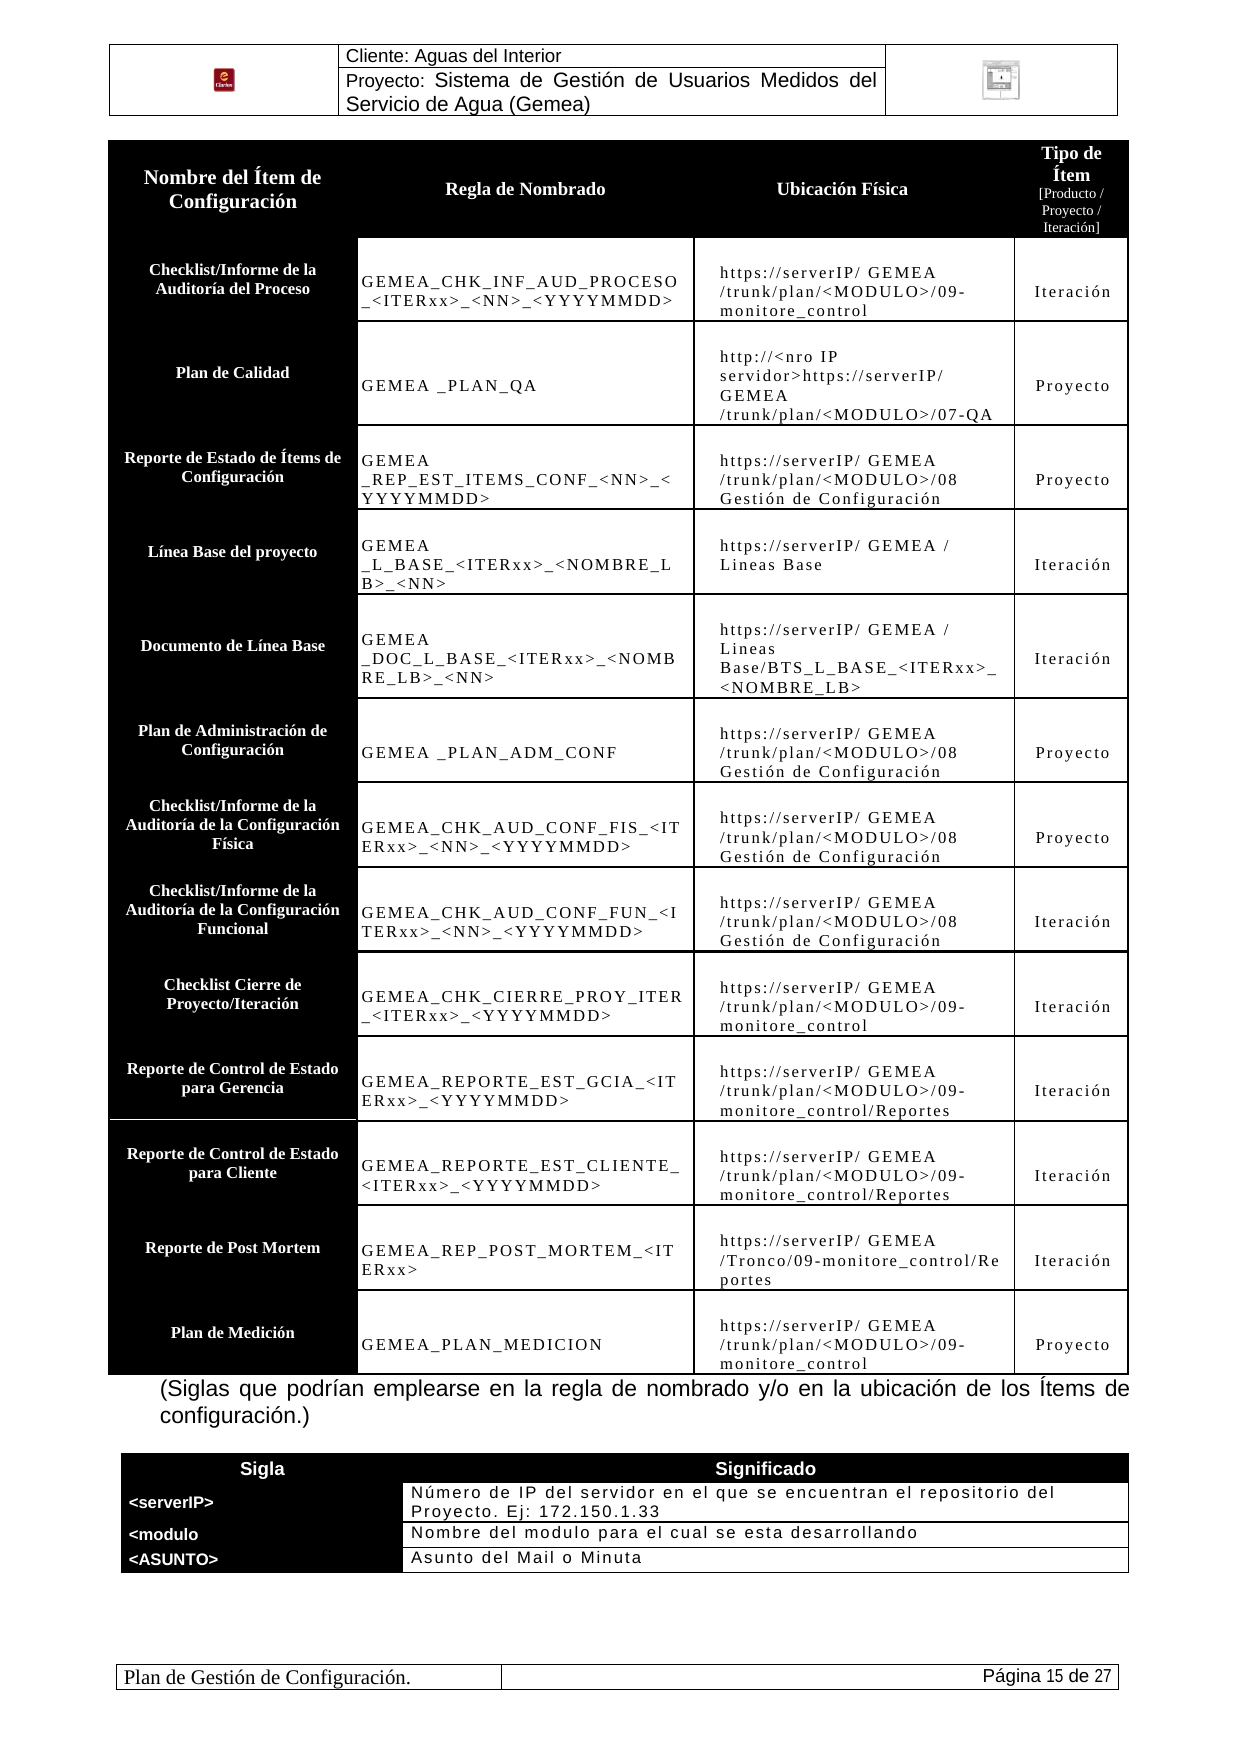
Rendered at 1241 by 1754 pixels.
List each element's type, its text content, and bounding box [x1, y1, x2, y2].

table_cell Reporte de Control de Estado para Gerencia [110, 1037, 356, 1119]
table_cell Iteración [1015, 953, 1127, 1035]
table_cell Reporte de Estado de Ítems de Configuración [110, 426, 356, 508]
table_cell Nombre del modulo para el cual se esta desarrollando [403, 1523, 1128, 1547]
table_cell GEMEA_CHK_AUD_CONF_FUN_<ITERxx>_<NN>_<YYYYMMDD> [358, 868, 693, 950]
table_cell GEMEA _PLAN_QA [358, 322, 693, 424]
table_cell Proyecto [1015, 783, 1127, 866]
table_cell Línea Base del proyecto [110, 510, 356, 593]
picture [207, 67, 241, 93]
table_cell <modulo [122, 1523, 402, 1547]
table_cell Checklist/Informe de la Auditoría de la Configuración Funcional [110, 868, 356, 950]
table_cell Iteración [1015, 238, 1127, 320]
table_cell https://serverIP/ GEMEA /trunk/plan/<MODULO>/08 Gestión de Configuración [695, 783, 1014, 866]
table_cell Iteración [1015, 1037, 1127, 1119]
table_cell GEMEA _REP_EST_ITEMS_CONF_<NN>_<YYYYMMDD> [358, 426, 693, 508]
table_cell https://serverIP/ GEMEA /Tronco/09-monitore_control/Reportes [695, 1206, 1014, 1289]
table_cell Iteración [1015, 510, 1127, 593]
table_cell https://serverIP/ GEMEA /trunk/plan/<MODULO>/08 Gestión de Configuración [695, 426, 1014, 508]
table_cell http://<nro IP servidor>https://serverIP/ GEMEA /trunk/plan/<MODULO>/07-QA [695, 322, 1014, 424]
table_cell Checklist/Informe de la Auditoría del Proceso [110, 238, 356, 320]
table_cell Checklist/Informe de la Auditoría de la Configuración Física [110, 783, 356, 866]
table_cell https://serverIP/ GEMEA / Lineas Base/BTS_L_BASE_<ITERxx>_<NOMBRE_LB> [695, 595, 1014, 697]
table_cell Checklist Cierre de Proyecto/Iteración [110, 953, 356, 1035]
table_cell Plan de Administración de Configuración [110, 699, 356, 781]
table_cell Iteración [1015, 1206, 1127, 1289]
table_cell GEMEA _L_BASE_<ITERxx>_<NOMBRE_LB>_<NN> [358, 510, 693, 593]
table_header Significado [403, 1454, 1128, 1482]
table_cell Plan de Medición [110, 1291, 356, 1373]
table_cell Proyecto [1015, 699, 1127, 781]
table_cell Plan de Calidad [110, 322, 356, 424]
table_cell https://serverIP/ GEMEA /trunk/plan/<MODULO>/09-monitore_control [695, 238, 1014, 320]
table_cell Proyecto [1015, 1291, 1127, 1373]
table_cell <serverIP> [122, 1483, 402, 1521]
table_cell GEMEA _DOC_L_BASE_<ITERxx>_<NOMBRE_LB>_<NN> [358, 595, 693, 697]
table_header Regla de Nombrado [358, 142, 693, 235]
table_header Tipo de Ítem [Producto / Proyecto / Iteración] [1015, 142, 1127, 235]
table_cell Proyecto [1015, 426, 1127, 508]
table_header Ubicación Física [695, 142, 1014, 235]
table_cell https://serverIP/ GEMEA /trunk/plan/<MODULO>/09-monitore_control/Reportes [695, 1037, 1014, 1119]
table_cell https://serverIP/ GEMEA / Lineas Base [695, 510, 1014, 593]
table_cell https://serverIP/ GEMEA /trunk/plan/<MODULO>/09-monitore_control/Reportes [695, 1122, 1014, 1204]
table_cell Iteración [1015, 595, 1127, 697]
table_cell Proyecto [1015, 322, 1127, 424]
table_cell https://serverIP/ GEMEA /trunk/plan/<MODULO>/08 Gestión de Configuración [695, 699, 1014, 781]
table_cell Asunto del Mail o Minuta [403, 1548, 1128, 1572]
table_cell Documento de Línea Base [110, 595, 356, 697]
table_cell Iteración [1015, 1122, 1127, 1204]
table_cell GEMEA_REPORTE_EST_GCIA_<ITERxx>_<YYYYMMDD> [358, 1037, 693, 1119]
table_cell Reporte de Control de Estado para Cliente [110, 1122, 356, 1204]
table_cell https://serverIP/ GEMEA /trunk/plan/<MODULO>/09-monitore_control [695, 953, 1014, 1035]
table_header Nombre del Ítem de Configuración [110, 142, 356, 235]
table_cell GEMEA_CHK_CIERRE_PROY_ITER_<ITERxx>_<YYYYMMDD> [358, 953, 693, 1035]
table_cell https://serverIP/ GEMEA /trunk/plan/<MODULO>/09-monitore_control [695, 1291, 1014, 1373]
table_cell GEMEA_PLAN_MEDICION [358, 1291, 693, 1373]
table_cell GEMEA_CHK_INF_AUD_PROCESO_<ITERxx>_<NN>_<YYYYMMDD> [358, 238, 693, 320]
table_cell Iteración [1015, 868, 1127, 950]
table_cell https://serverIP/ GEMEA /trunk/plan/<MODULO>/08 Gestión de Configuración [695, 868, 1014, 950]
text (Siglas que podrían emplearse en la regla de nombrado y/o en la ubicación de los Ítems de configuración.) [159, 1375, 1131, 1428]
table_cell GEMEA_REP_POST_MORTEM_<ITERxx> [358, 1206, 693, 1289]
table_cell <ASUNTO> [122, 1548, 402, 1572]
table_cell GEMEA_CHK_AUD_CONF_FIS_<ITERxx>_<NN>_<YYYYMMDD> [358, 783, 693, 866]
table_header Sigla [122, 1454, 402, 1482]
table_cell Número de IP del servidor en el que se encuentran el repositorio del Proyecto. Ej: 172.150.1.33 [403, 1483, 1128, 1521]
table_cell GEMEA_REPORTE_EST_CLIENTE_<ITERxx>_<YYYYMMDD> [358, 1122, 693, 1204]
table_cell Reporte de Post Mortem [110, 1206, 356, 1289]
table_cell GEMEA _PLAN_ADM_CONF [358, 699, 693, 781]
